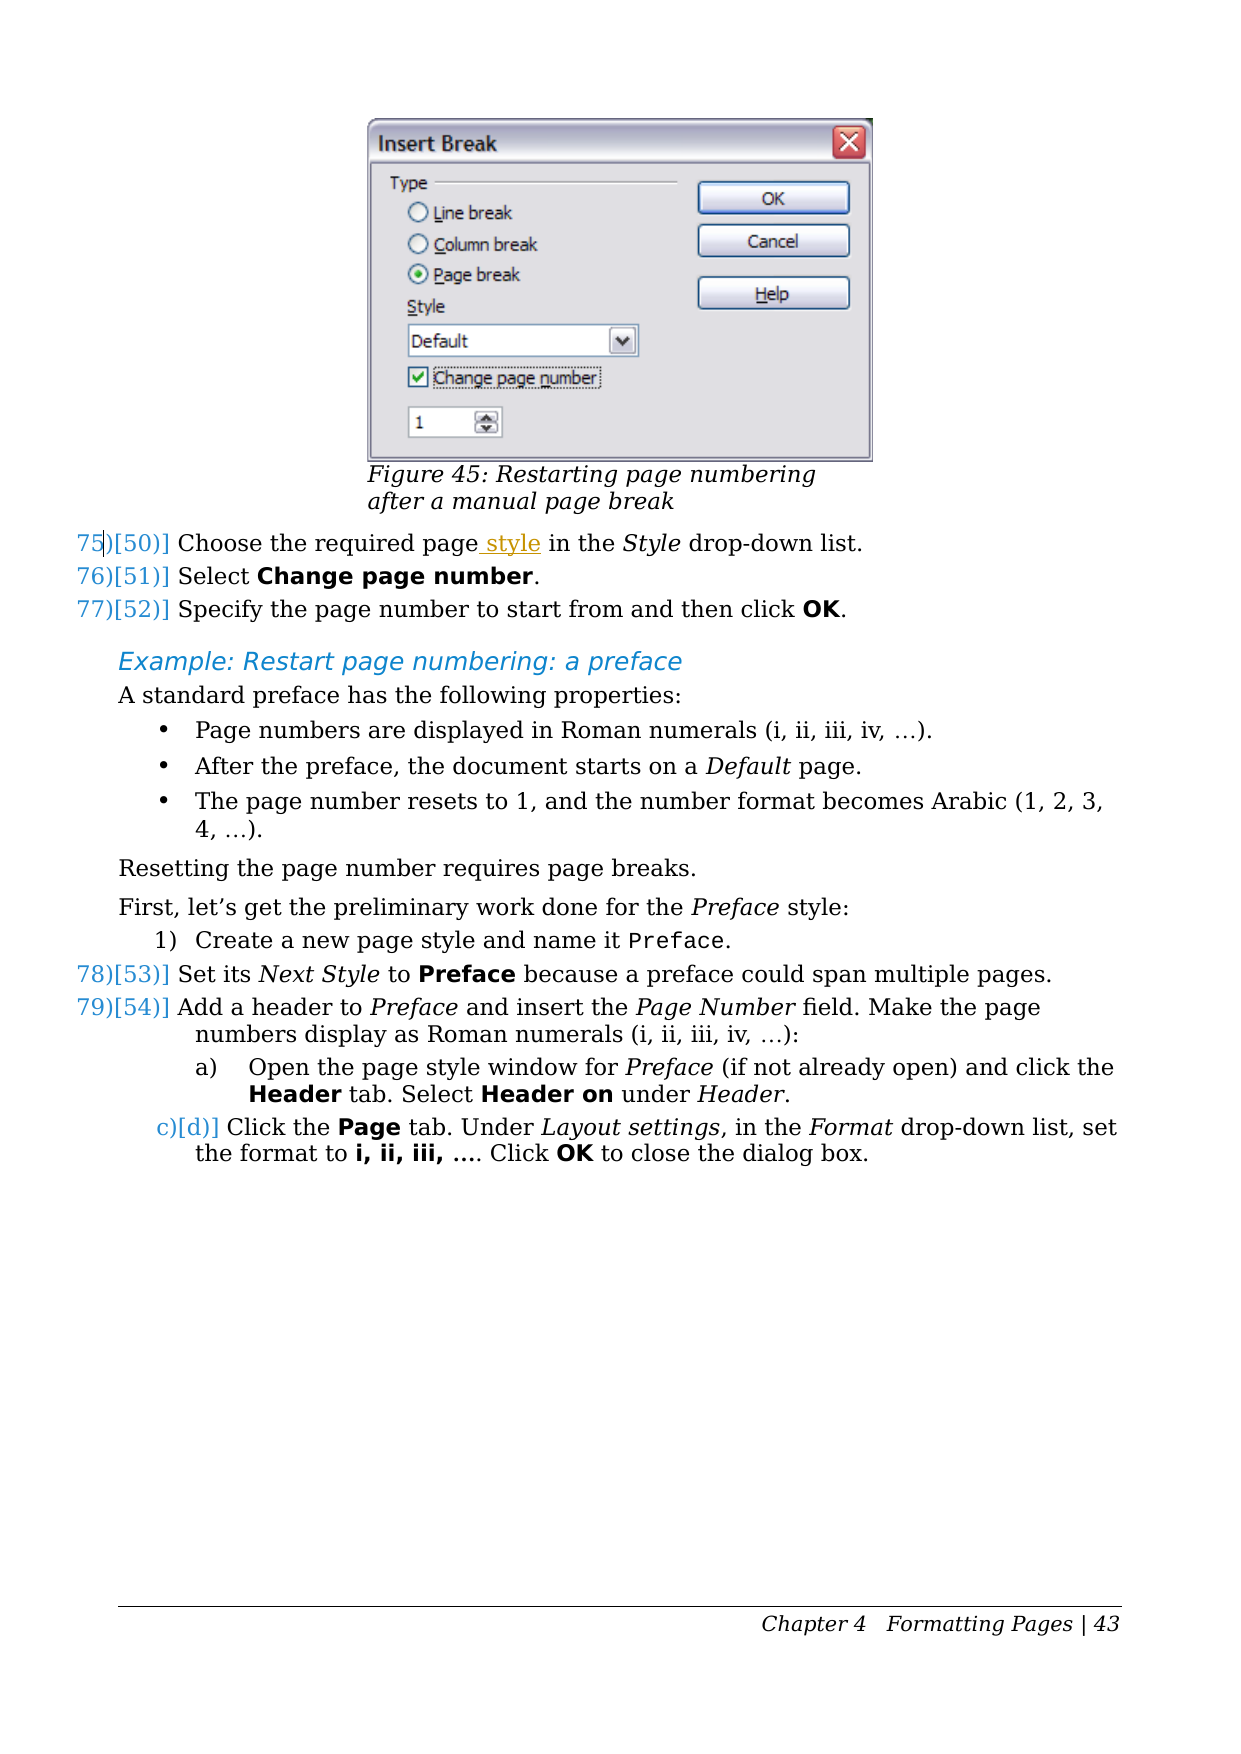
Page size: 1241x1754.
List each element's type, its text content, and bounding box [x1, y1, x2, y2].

list Click the Page tab. Under Layout settings, in the Format drop-down list, set the format to i, ii, iii, …. Click OK to close the dialog box. [156, 1114, 1122, 1167]
list Page numbers are displayed in Roman numerals (i, ii, iii, iv, …). [156, 716, 1122, 745]
list Specify the page number to start from and then click OK. [177, 596, 1122, 623]
list After the preface, the document starts on a Default page. [156, 751, 1122, 780]
subtitle Example: Restart page numbering: a preface [118, 647, 1122, 676]
picture [367, 118, 873, 462]
list Select Change page number. [177, 563, 1122, 590]
list Create a new page style and name it Preface. [177, 927, 1122, 955]
list Add a header to Preface and insert the Page Number field. Make the page numbers display as Roman numerals (i, ii, iii, iv, …): [177, 994, 1122, 1048]
text Figure : Restarting page numbering after a manual page break [367, 462, 873, 514]
list A standard preface has the following properties: [118, 683, 1122, 709]
list Set its Next Style to Preface because a preface could span multiple pages. [177, 962, 1122, 988]
list First, let’s get the preliminary work done for the Preface style: [118, 894, 1122, 921]
list Choose the required page style in the Style drop-down list. [177, 530, 1122, 557]
list Open the page style window for Preface (if not already open) and click the Header tab. Select Header on under Header. [195, 1054, 1122, 1107]
list The page number resets to 1, and the number format becomes Arabic (1, 2, 3, 4, …). [156, 787, 1122, 842]
text Resetting the page number requires page breaks. [118, 855, 1122, 882]
